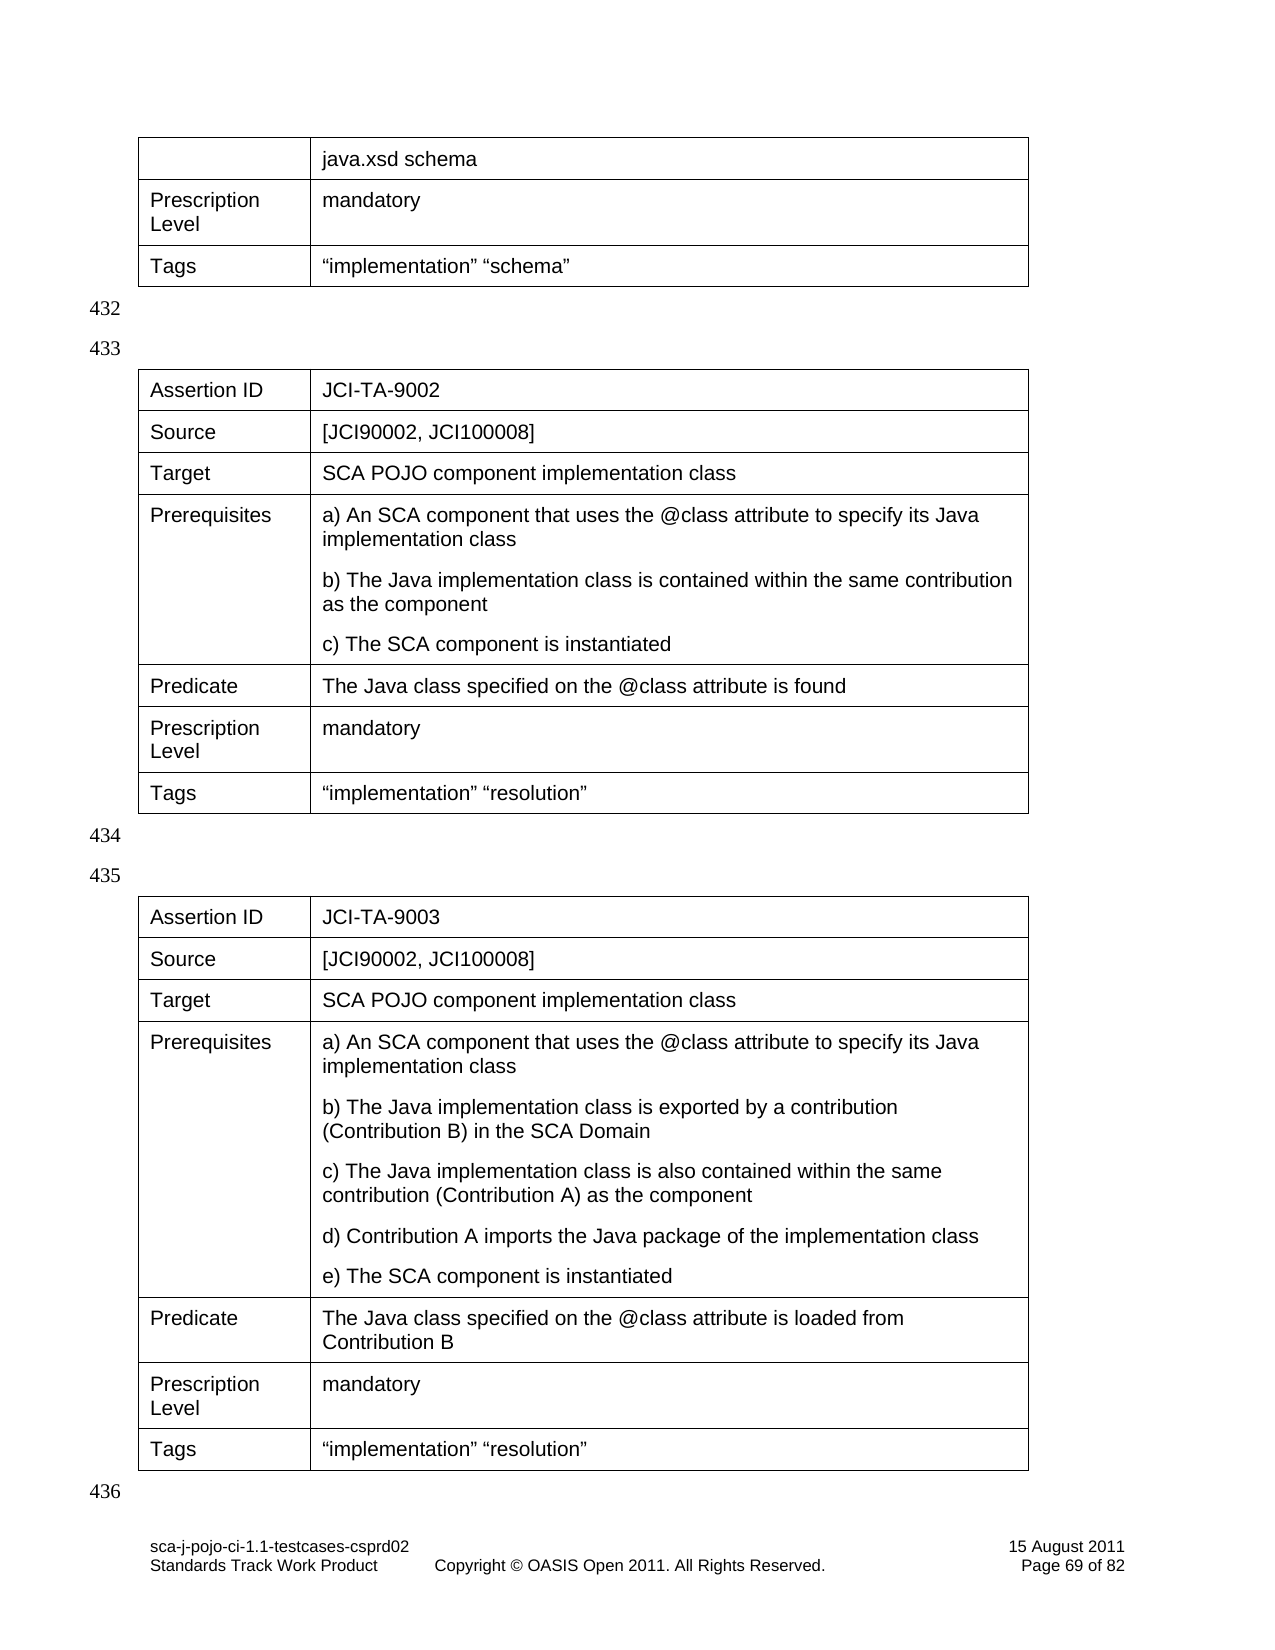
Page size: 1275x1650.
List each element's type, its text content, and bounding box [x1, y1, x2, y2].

table_cell Prescription Level [139, 180, 310, 244]
table_cell mandatory [311, 1363, 1028, 1428]
table_cell Tags [139, 773, 310, 813]
table_cell Target [139, 980, 310, 1021]
table_cell mandatory [311, 707, 1028, 772]
table_cell a) An SCA component that uses the @class attribute to specify its Java implementation class b) The Java implementation class is exported by a contribution (Contribution B) in the SCA Domain c) The Java implementation class is also contained within the same contribution (Contribution A) as the component d) Contribution A imports the Java package of the implementation class e) The SCA component is instantiated [311, 1022, 1028, 1297]
table_cell a) An SCA component that uses the @class attribute to specify its Java implementation class b) The Java implementation class is contained within the same contribution as the component c) The SCA component is instantiated [311, 495, 1028, 664]
table_cell java.xsd schema [311, 138, 1028, 179]
table_cell Predicate [139, 1298, 310, 1362]
table_cell Prerequisites [139, 1022, 310, 1297]
table_header JCI-TA-9003 [311, 897, 1028, 937]
table_cell “implementation” “resolution” [311, 773, 1028, 813]
table_cell “implementation” “resolution” [311, 1429, 1028, 1469]
table_cell Tags [139, 246, 310, 286]
table_cell [139, 138, 310, 179]
table_header JCI-TA-9002 [311, 370, 1028, 410]
table_cell mandatory [311, 180, 1028, 244]
table_cell “implementation” “schema” [311, 246, 1028, 286]
table_header Assertion ID [139, 897, 310, 937]
table_cell [JCI90002, JCI100008] [311, 938, 1028, 979]
table_cell Source [139, 411, 310, 452]
table_header Assertion ID [139, 370, 310, 410]
table_cell The Java class specified on the @class attribute is found [311, 665, 1028, 706]
table_cell Predicate [139, 665, 310, 706]
table_cell Target [139, 453, 310, 493]
table_cell Prescription Level [139, 1363, 310, 1428]
table_cell The Java class specified on the @class attribute is loaded from Contribution B [311, 1298, 1028, 1362]
table_cell Prerequisites [139, 495, 310, 664]
table_cell Tags [139, 1429, 310, 1469]
table_cell SCA POJO component implementation class [311, 453, 1028, 493]
table_cell Source [139, 938, 310, 979]
table_cell [JCI90002, JCI100008] [311, 411, 1028, 452]
table_cell Prescription Level [139, 707, 310, 772]
table_cell SCA POJO component implementation class [311, 980, 1028, 1021]
